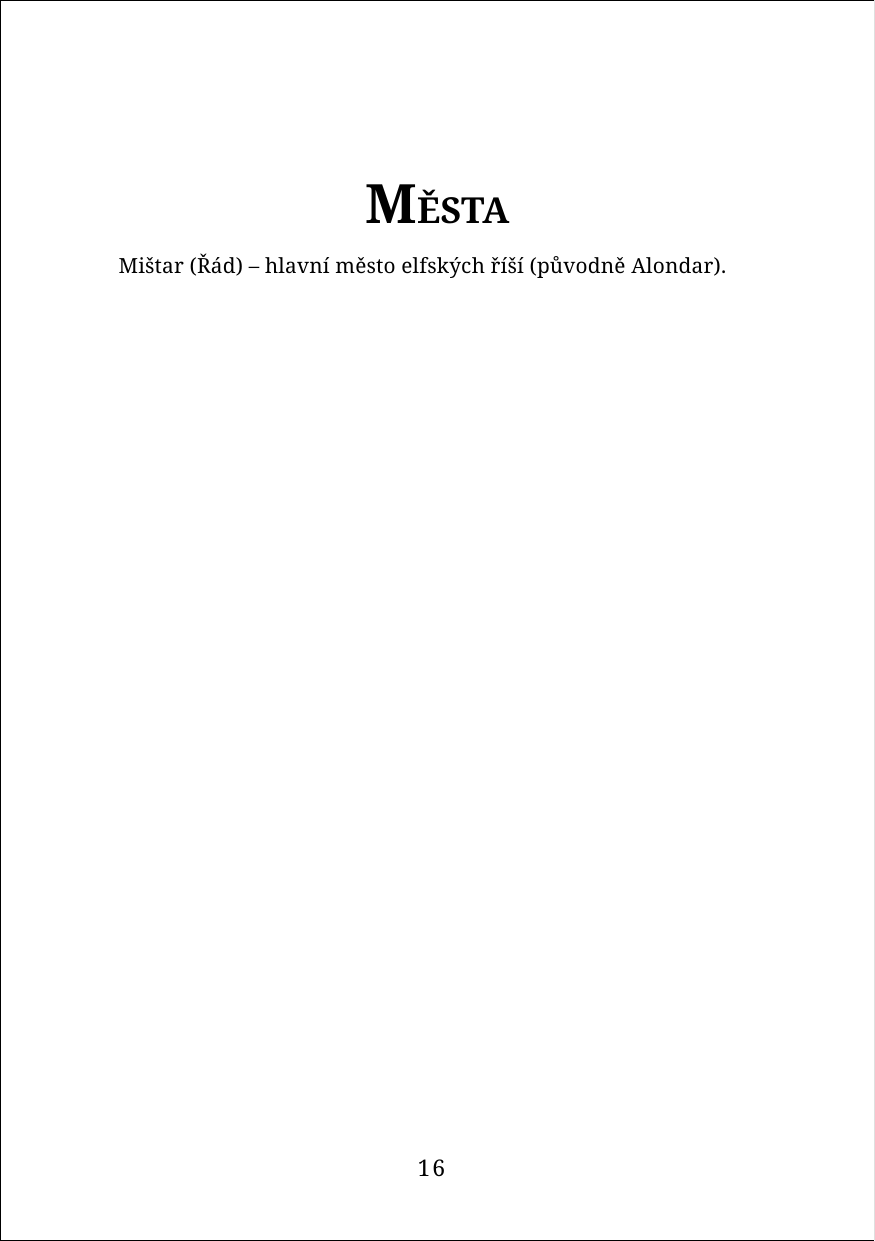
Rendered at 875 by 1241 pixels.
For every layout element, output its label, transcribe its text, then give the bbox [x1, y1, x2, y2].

text Mištar (Řád) – hlavní město elfských říší (původně Alondar). [118, 251, 756, 279]
subtitle Města [118, 166, 756, 239]
